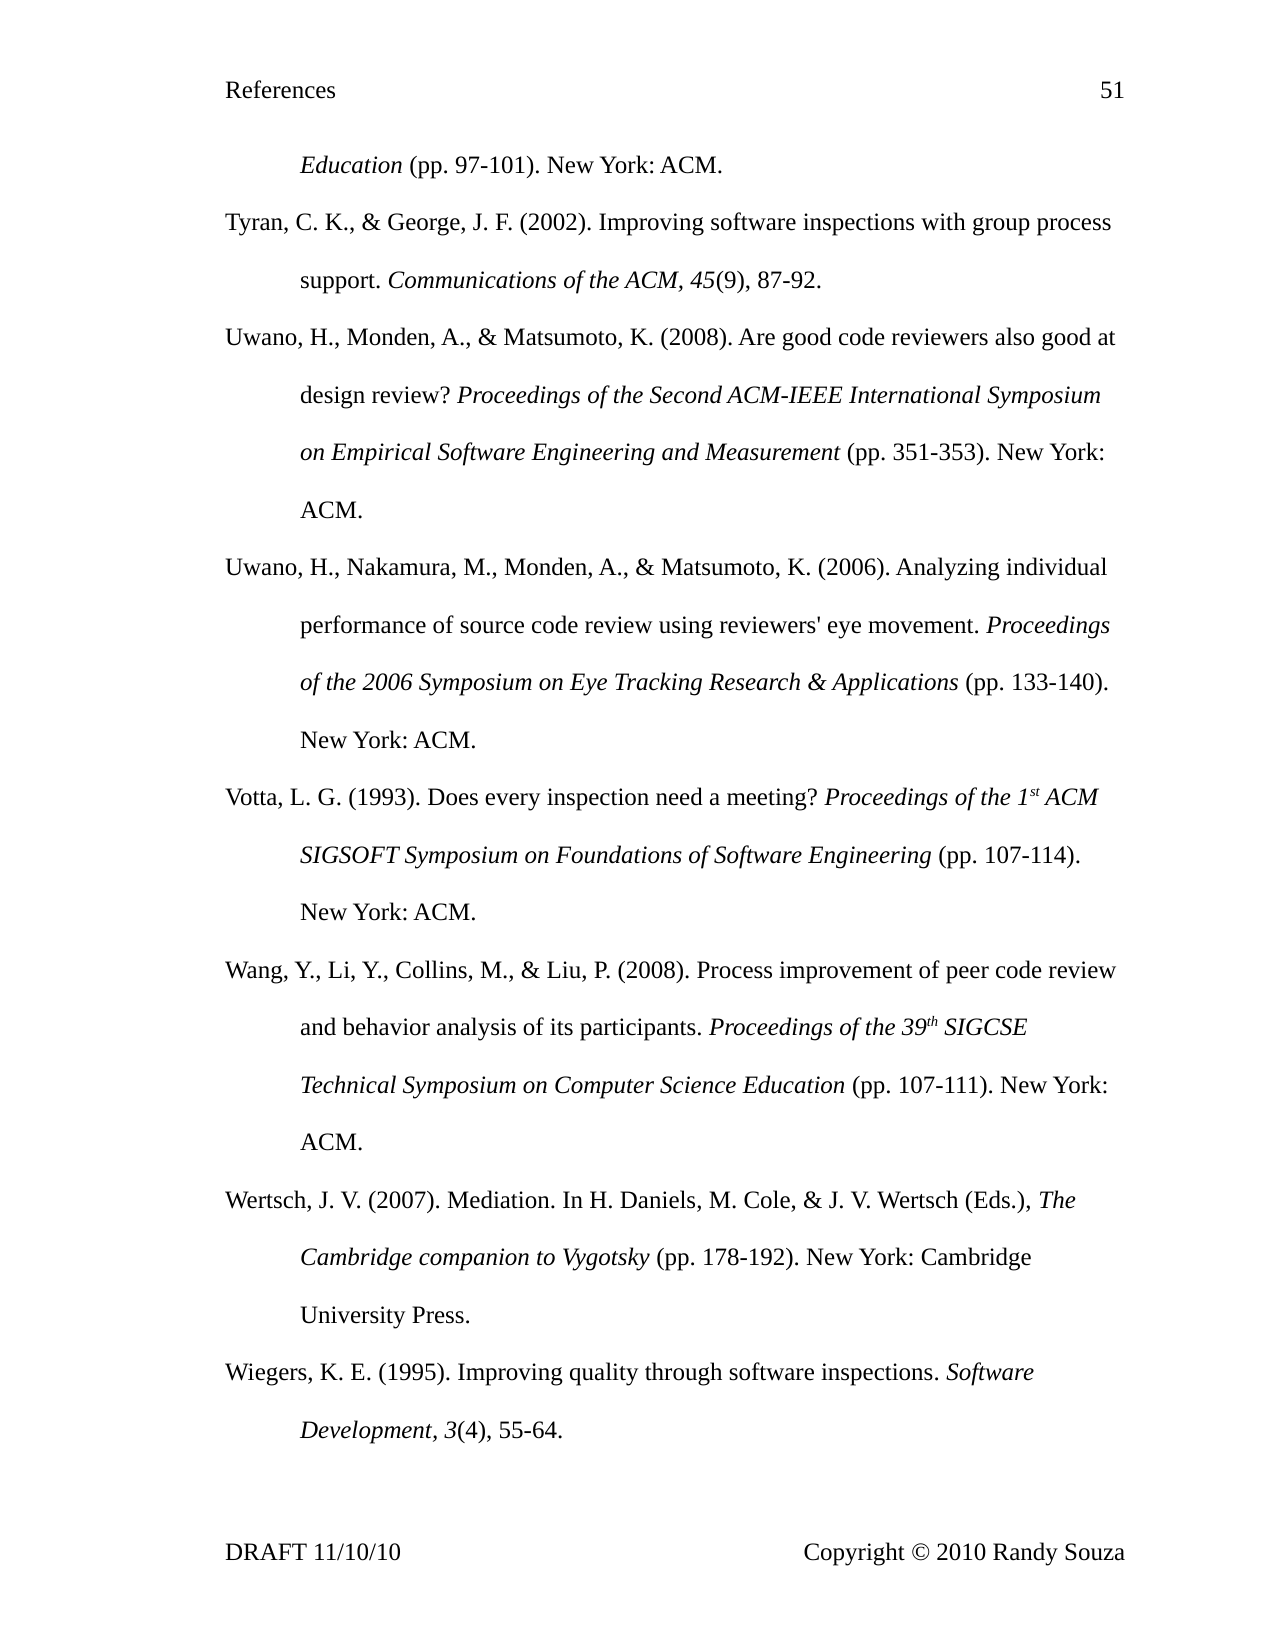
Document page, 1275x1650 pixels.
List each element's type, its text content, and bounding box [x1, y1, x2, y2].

text Tyran, C. K., & George, J. F. (2002). Improving software inspections with group process support. Communications of the ACM, 45(9), 87-92. [225, 207, 1125, 294]
text Uwano, H., Nakamura, M., Monden, A., & Matsumoto, K. (2006). Analyzing individual performance of source code review using reviewers' eye movement. Proceedings of the 2006 Symposium on Eye Tracking Research & Applications (pp. 133-140). New York: ACM. [225, 552, 1125, 754]
text Wang, Y., Li, Y., Collins, M., & Liu, P. (2008). Process improvement of peer code review and behavior analysis of its participants. Proceedings of the 39th SIGCSE Technical Symposium on Computer Science Education (pp. 107-111). New York: ACM. [225, 955, 1125, 1156]
text Votta, L. G. (1993). Does every inspection need a meeting? Proceedings of the 1st ACM SIGSOFT Symposium on Foundations of Software Engineering (pp. 107-114). New York: ACM. [225, 782, 1125, 926]
text Uwano, H., Monden, A., & Matsumoto, K. (2008). Are good code reviewers also good at design review? Proceedings of the Second ACM-IEEE International Symposium on Empirical Software Engineering and Measurement (pp. 351-353). New York: ACM. [225, 322, 1125, 524]
text Wertsch, J. V. (2007). Mediation. In H. Daniels, M. Cole, & J. V. Wertsch (Eds.), The Cambridge companion to Vygotsky (pp. 178-192). New York: Cambridge University Press. [225, 1185, 1125, 1329]
text Education (pp. 97-101). New York: ACM. [225, 150, 1125, 179]
text Wiegers, K. E. (1995). Improving quality through software inspections. Software Development, 3(4), 55-64. [225, 1357, 1125, 1444]
